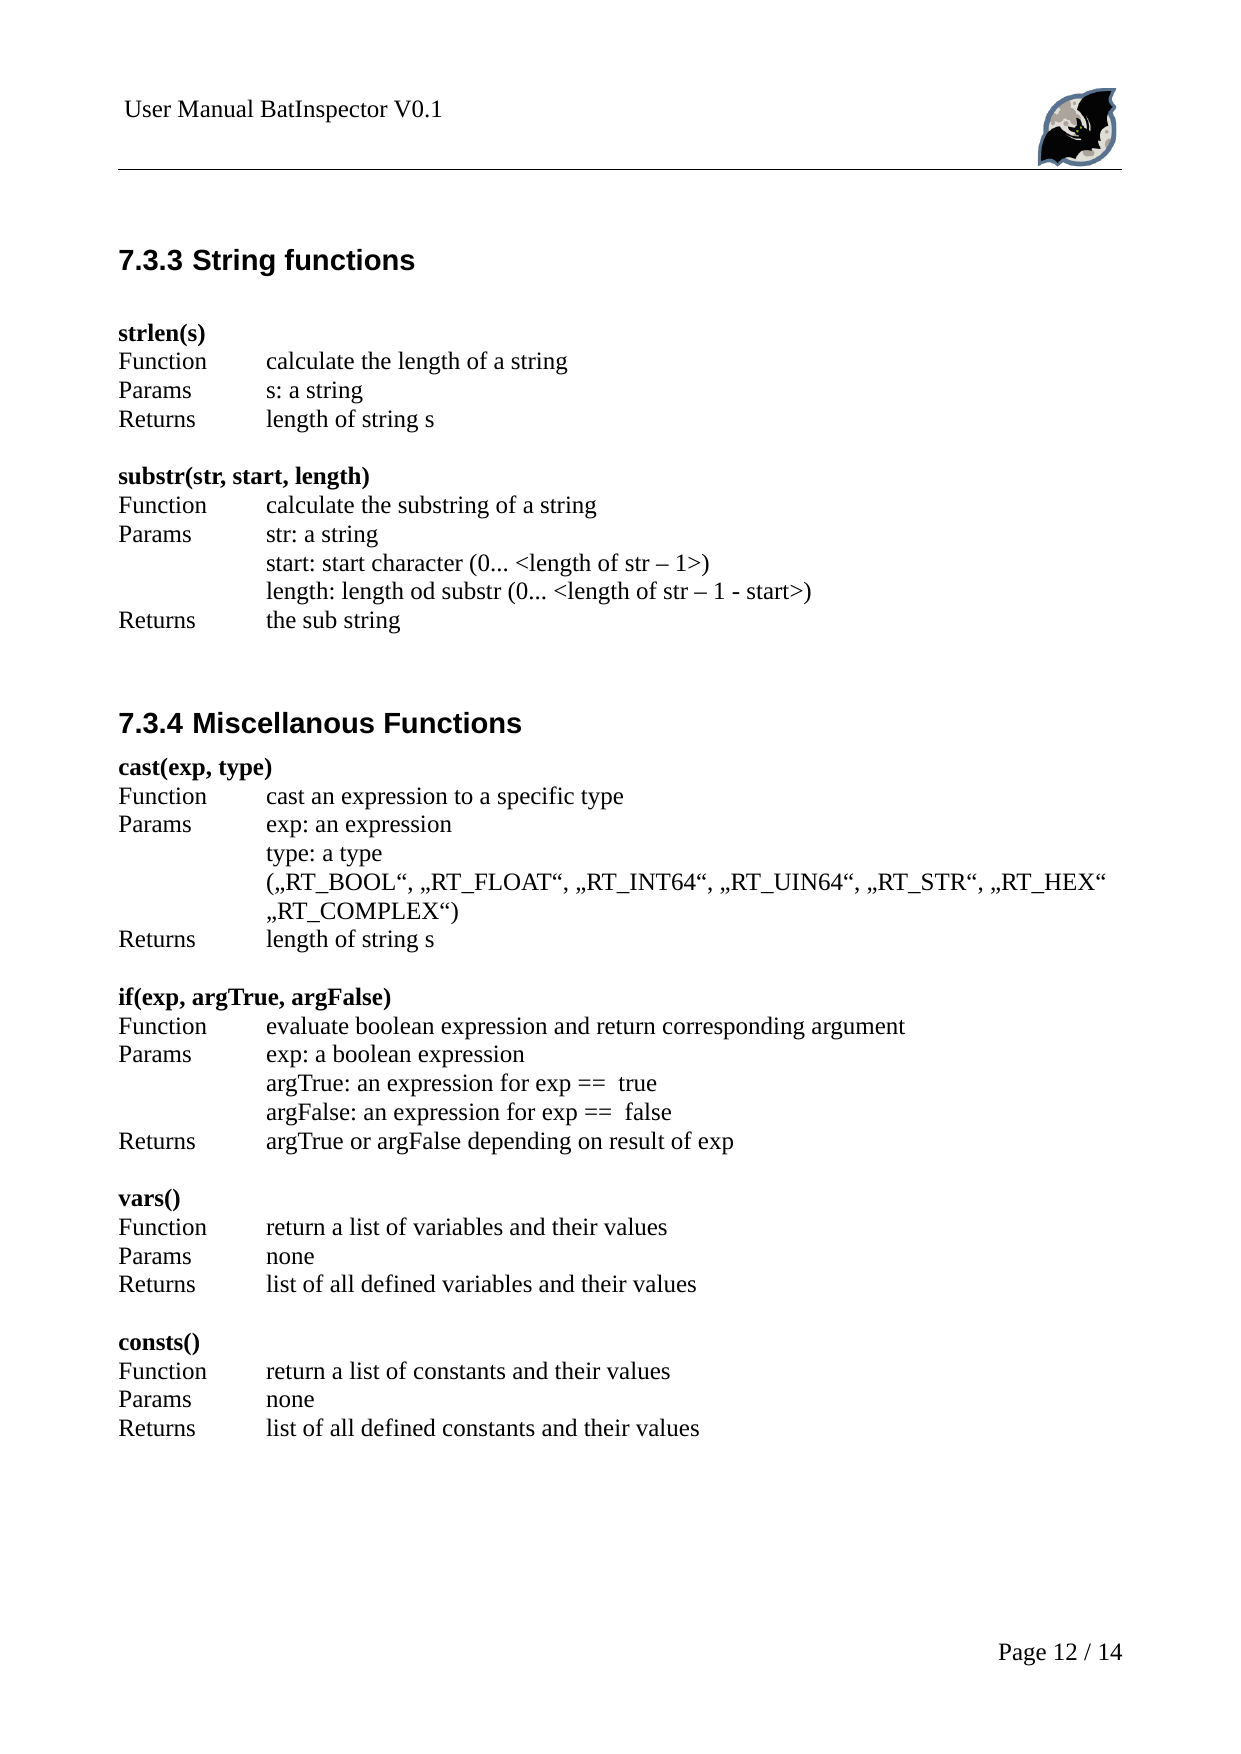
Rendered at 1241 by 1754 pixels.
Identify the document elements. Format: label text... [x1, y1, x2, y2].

text Params exp: an expression type: a type („RT_BOOL“, „RT_FLOAT“, „RT_INT64“, „RT_UIN64“, „RT_STR“, „RT_HEX“ „RT_COMPLEX“) [118, 809, 1122, 924]
subtitle String functions [118, 243, 1122, 276]
text Function evaluate boolean expression and return corresponding argument [118, 1011, 1122, 1039]
text Params s: a string [118, 375, 1122, 404]
subtitle Miscellanous Functions [118, 706, 1122, 739]
text substr(str, start, length) [118, 461, 1122, 490]
text Returns the sub string [118, 605, 1122, 634]
text Function return a list of variables and their values [118, 1212, 1122, 1241]
text Returns list of all defined constants and their values [118, 1413, 1122, 1442]
text Returns list of all defined variables and their values [118, 1269, 1122, 1298]
text Function calculate the length of a string [118, 346, 1122, 375]
picture [1037, 88, 1117, 167]
text vars() [118, 1183, 1122, 1212]
text strlen(s) [118, 318, 1122, 346]
text cast(exp, type) [118, 752, 1122, 781]
text consts() [118, 1327, 1122, 1356]
text Params exp: a boolean expression argTrue: an expression for exp == true argFalse: an expression for exp == false Returns argTrue or argFalse depending on result of exp [118, 1039, 1122, 1154]
text Function cast an expression to a specific type [118, 781, 1122, 809]
text Params str: a string start: start character (0... <length of str – 1>) length: length od substr (0... <length of str – 1 - start>) [118, 519, 1122, 605]
text Function calculate the substring of a string [118, 490, 1122, 519]
text Returns length of string s [118, 404, 1122, 433]
text Returns length of string s [118, 924, 1122, 953]
text if(exp, argTrue, argFalse) [118, 982, 1122, 1011]
text Params none [118, 1384, 1122, 1413]
text Params none [118, 1241, 1122, 1269]
text Function return a list of constants and their values [118, 1356, 1122, 1384]
